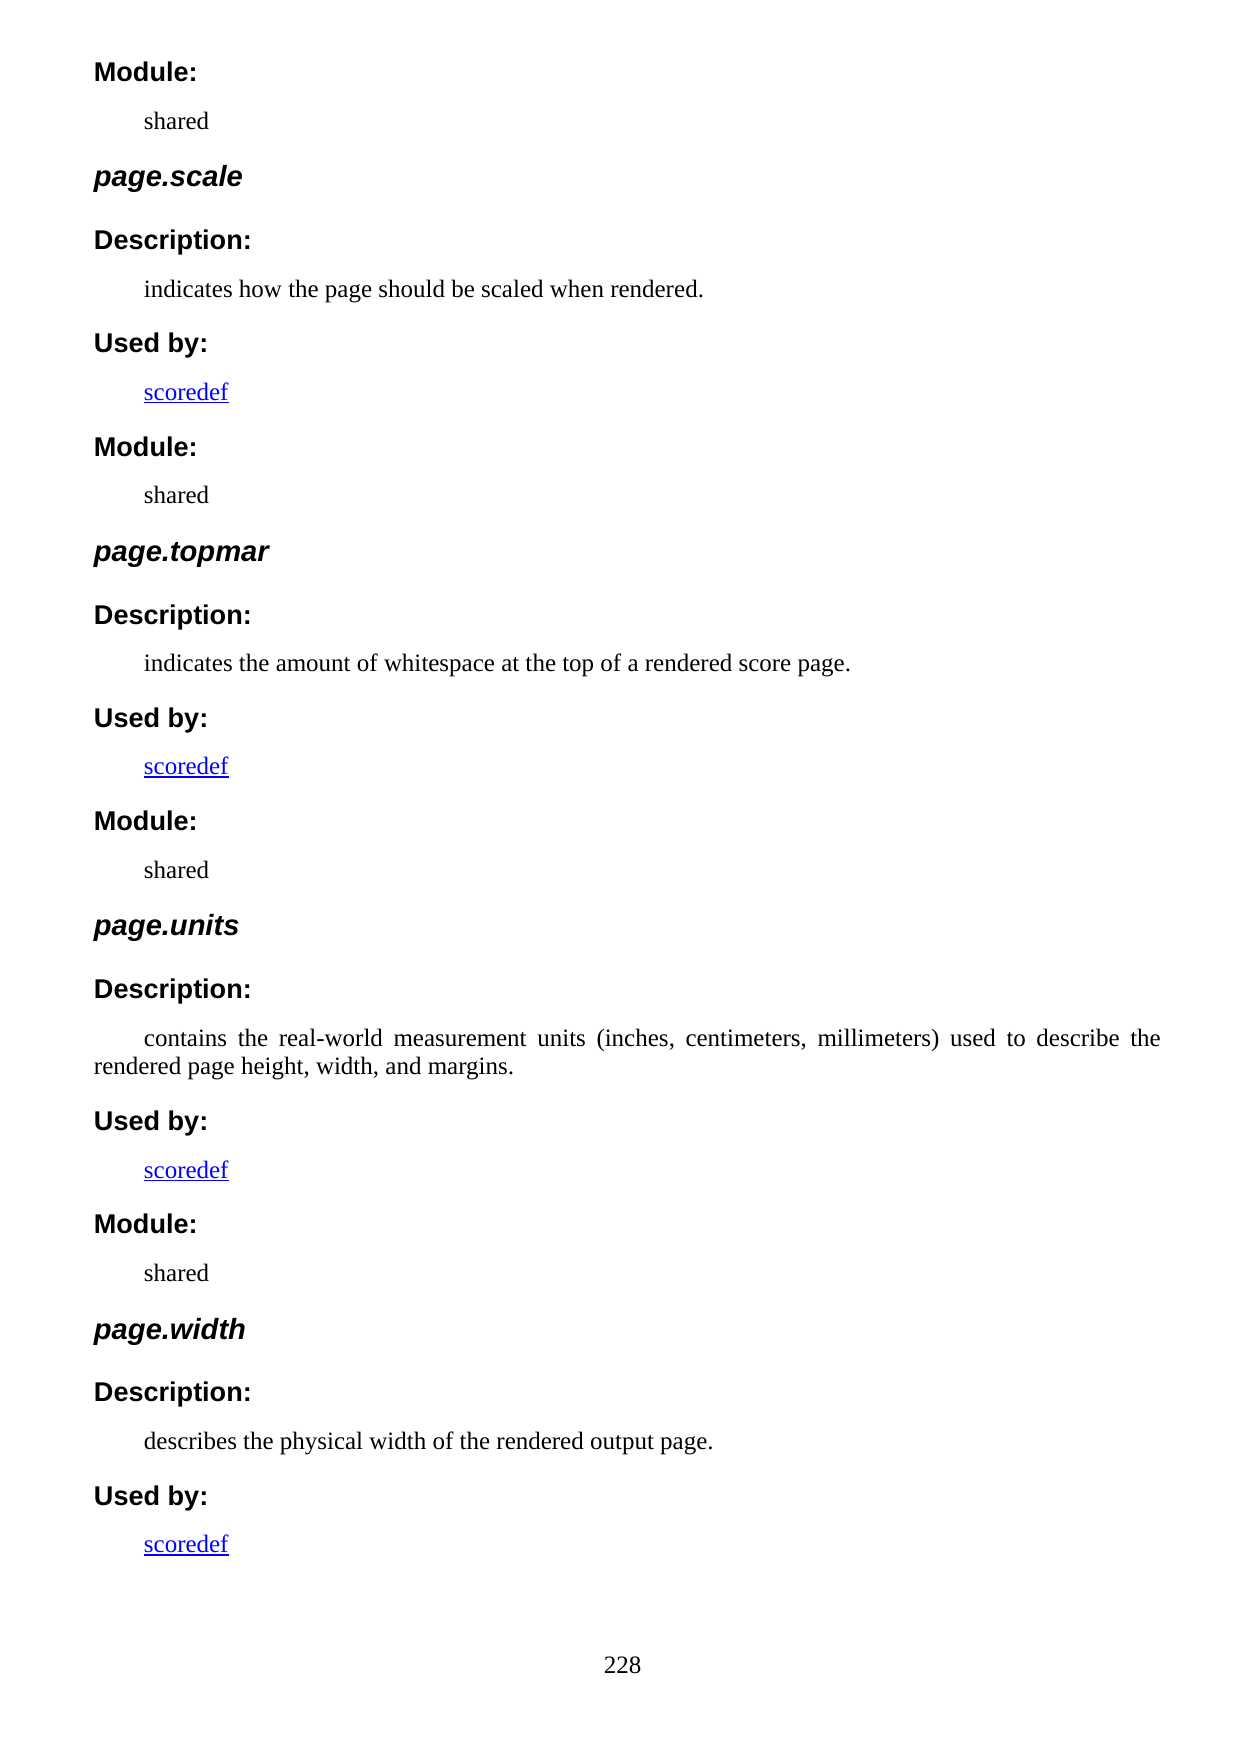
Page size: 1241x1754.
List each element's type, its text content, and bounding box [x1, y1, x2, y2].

text scoredef [94, 377, 1162, 406]
subtitle Description: [94, 973, 1162, 1004]
text describes the physical width of the rendered output page. [94, 1426, 1162, 1455]
subtitle Used by: [94, 327, 1162, 359]
subtitle Module: [94, 431, 1162, 462]
text indicates the amount of whitespace at the top of a rendered score page. [94, 648, 1162, 677]
text scoredef [94, 751, 1162, 780]
subtitle Module: [94, 1208, 1162, 1240]
subtitle Module: [94, 805, 1162, 836]
text contains the real-world measurement units (inches, centimeters, millimeters) used to describe the rendered page height, width, and margins. [94, 1023, 1162, 1080]
subtitle Description: [94, 599, 1162, 630]
subtitle page.units [94, 908, 1162, 942]
subtitle Used by: [94, 702, 1162, 733]
text shared [94, 106, 1162, 134]
text scoredef [94, 1155, 1162, 1183]
text shared [94, 480, 1162, 509]
text indicates how the page should be scaled when rendered. [94, 274, 1162, 302]
subtitle Module: [94, 56, 1162, 87]
subtitle Description: [94, 224, 1162, 256]
subtitle Used by: [94, 1105, 1162, 1136]
subtitle Used by: [94, 1480, 1162, 1511]
subtitle Description: [94, 1376, 1162, 1408]
text shared [94, 855, 1162, 883]
subtitle page.width [94, 1312, 1162, 1345]
text shared [94, 1258, 1162, 1287]
text scoredef [94, 1529, 1162, 1558]
subtitle page.topmar [94, 534, 1162, 567]
subtitle page.scale [94, 159, 1162, 193]
